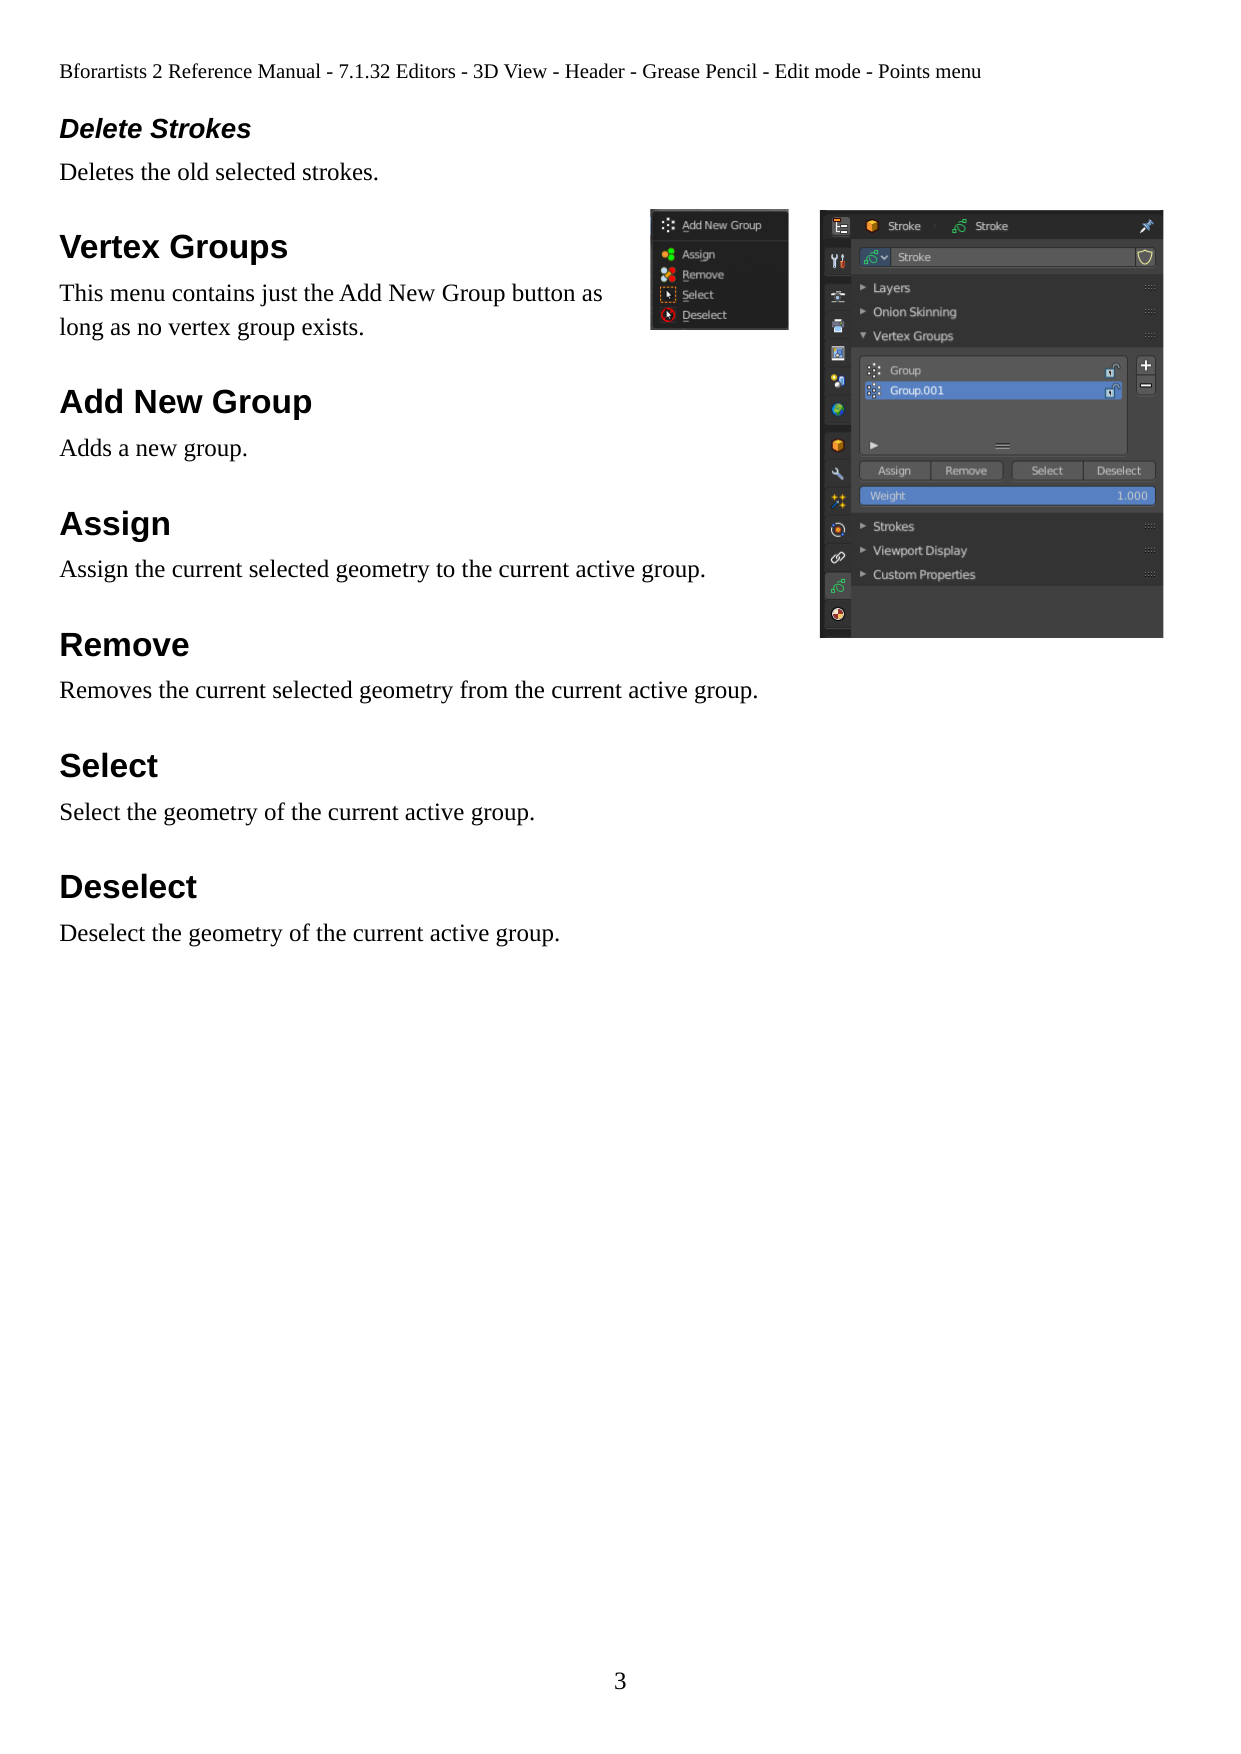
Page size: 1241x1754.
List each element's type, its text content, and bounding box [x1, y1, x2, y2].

subtitle Select [59, 746, 1181, 784]
subtitle Remove [59, 624, 1181, 663]
text Deselect the geometry of the current active group. [59, 918, 1181, 946]
subtitle Deselect [59, 867, 1181, 905]
subtitle [789, 227, 819, 266]
subtitle [1164, 503, 1181, 542]
text [1164, 433, 1181, 462]
subtitle Delete Strokes [59, 113, 1181, 144]
picture [819, 210, 1164, 638]
picture [650, 209, 789, 330]
text Select the geometry of the current active group. [59, 797, 1181, 825]
subtitle Assign [59, 503, 819, 542]
subtitle [1164, 227, 1181, 266]
text Adds a new group. [59, 433, 819, 462]
subtitle Add New Group [59, 382, 819, 421]
subtitle Vertex Groups [59, 227, 650, 266]
text Deletes the old selected strokes. [59, 157, 1181, 186]
text Removes the current selected geometry from the current active group. [59, 676, 1181, 704]
text This menu contains just the Add New Group button as long as no vertex group exists. [59, 278, 819, 341]
subtitle [1164, 382, 1181, 421]
text Assign the current selected geometry to the current active group. [59, 554, 819, 583]
